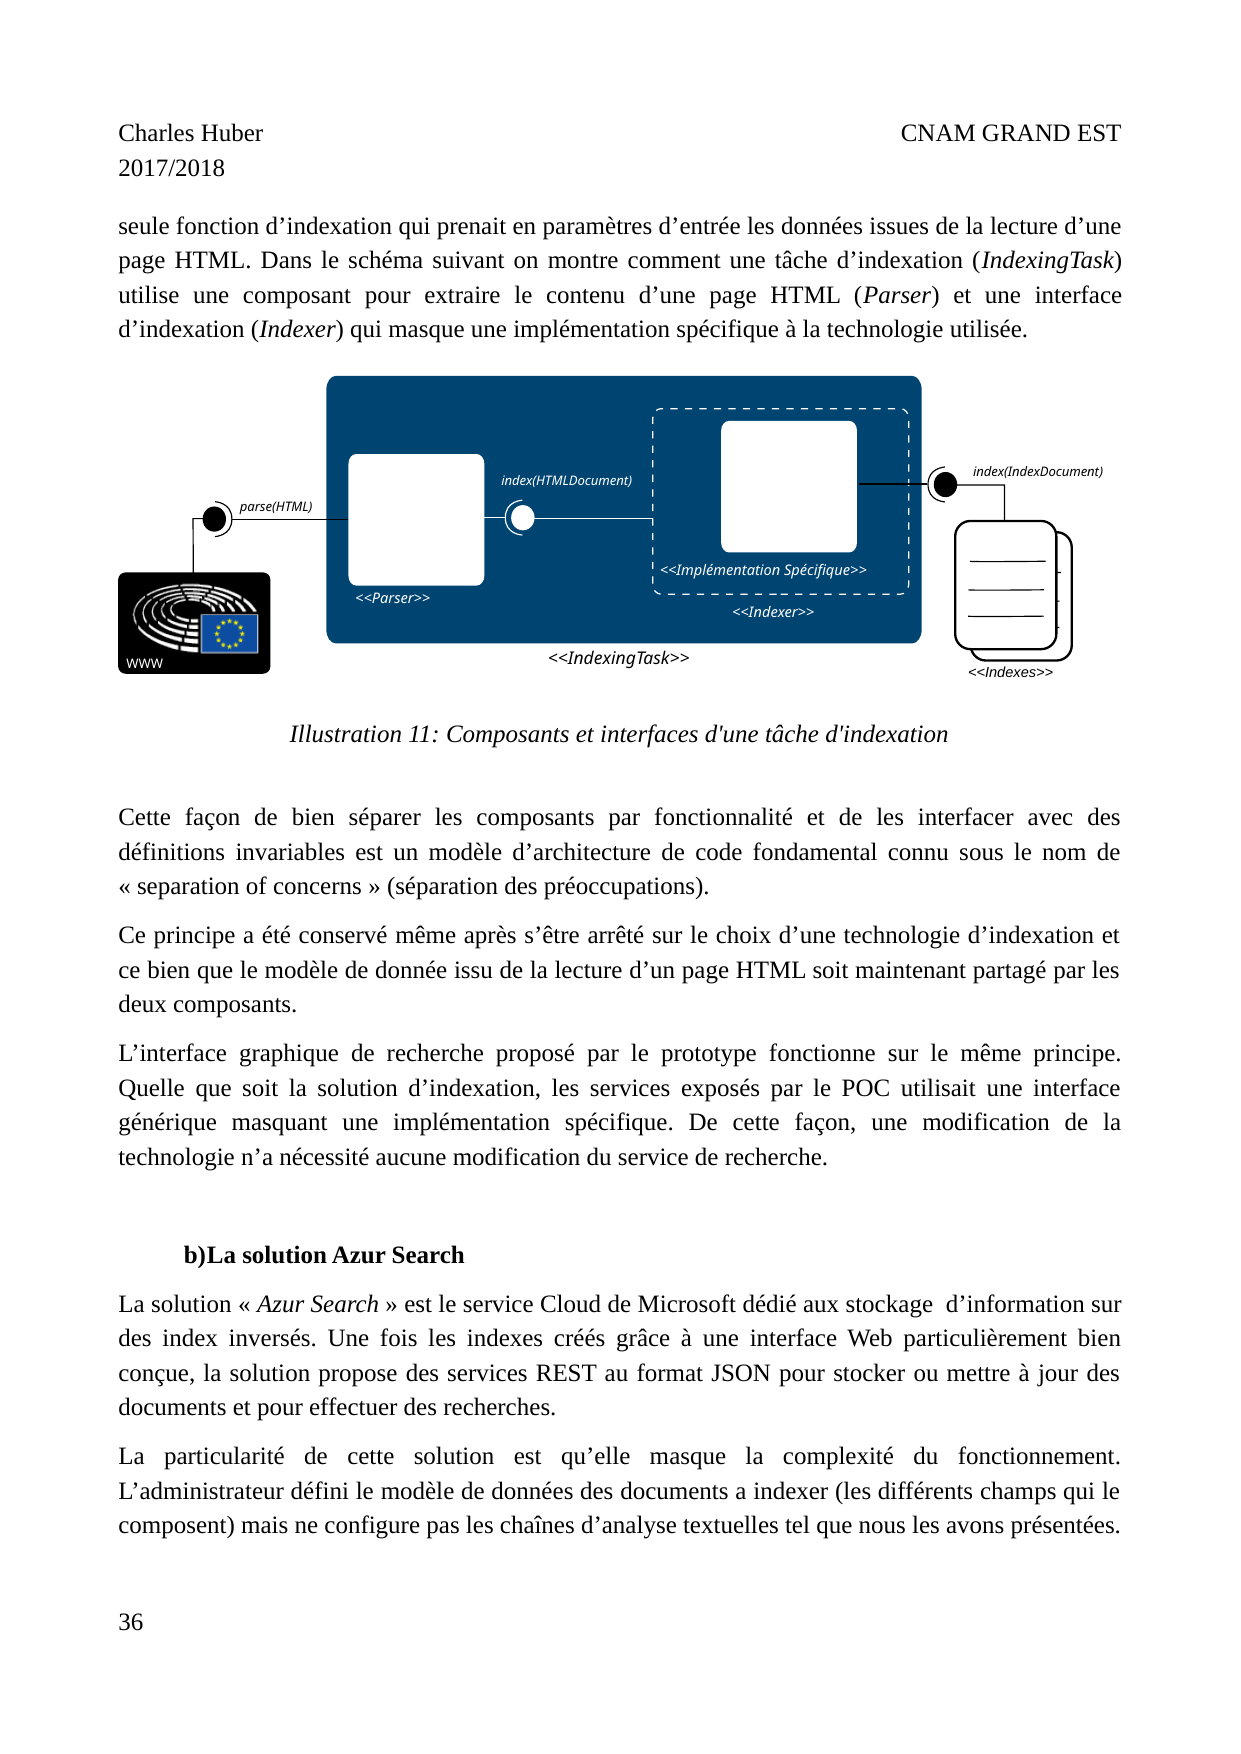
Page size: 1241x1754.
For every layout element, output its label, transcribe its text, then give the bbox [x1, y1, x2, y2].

text La particularité de cette solution est qu’elle masque la complexité du fonctionnement. L’administrateur défini le modèle de données des documents a indexer (les différents champs qui le composent) mais ne configure pas les chaînes d’analyse textuelles tel que nous les avons présentées. [118, 1441, 1122, 1539]
text Cette façon de bien séparer les composants par fonctionnalité et de les interfacer avec des définitions invariables est un modèle d’architecture de code fondamental connu sous le nom de « separation of concerns » (séparation des préoccupations). [118, 802, 1122, 900]
text L’interface graphique de recherche proposé par le prototype fonctionne sur le même principe. Quelle que soit la solution d’indexation, les services exposés par le POC utilisait une interface générique masquant une implémentation spécifique. De cette façon, une modification de la technologie n’a nécessité aucune modification du service de recherche. [118, 1038, 1122, 1171]
subtitle La solution Azur Search [177, 1240, 1122, 1269]
text Illustration 11: Composants et interfaces d'une tâche d'indexation [118, 376, 1122, 747]
text La solution « Azur Search » est le service Cloud de Microsoft dédié aux stockage d’information sur des index inversés. Une fois les indexes créés grâce à une interface Web particulièrement bien conçue, la solution propose des services REST au format JSON pour stocker ou mettre à jour des documents et pour effectuer des recherches. [118, 1289, 1122, 1421]
text seule fonction d’indexation qui prenait en paramètres d’entrée les données issues de la lecture d’une page HTML. Dans le schéma suivant on montre comment une tâche d’indexation (IndexingTask) utilise une composant pour extraire le contenu d’une page HTML (Parser) et une interface d’indexation (Indexer) qui masque une implémentation spécifique à la technologie utilisée. [118, 211, 1122, 343]
text Ce principe a été conservé même après s’être arrêté sur le choix d’une technologie d’indexation et ce bien que le modèle de donnée issu de la lecture d’un page HTML soit maintenant partagé par les deux composants. [118, 920, 1122, 1018]
